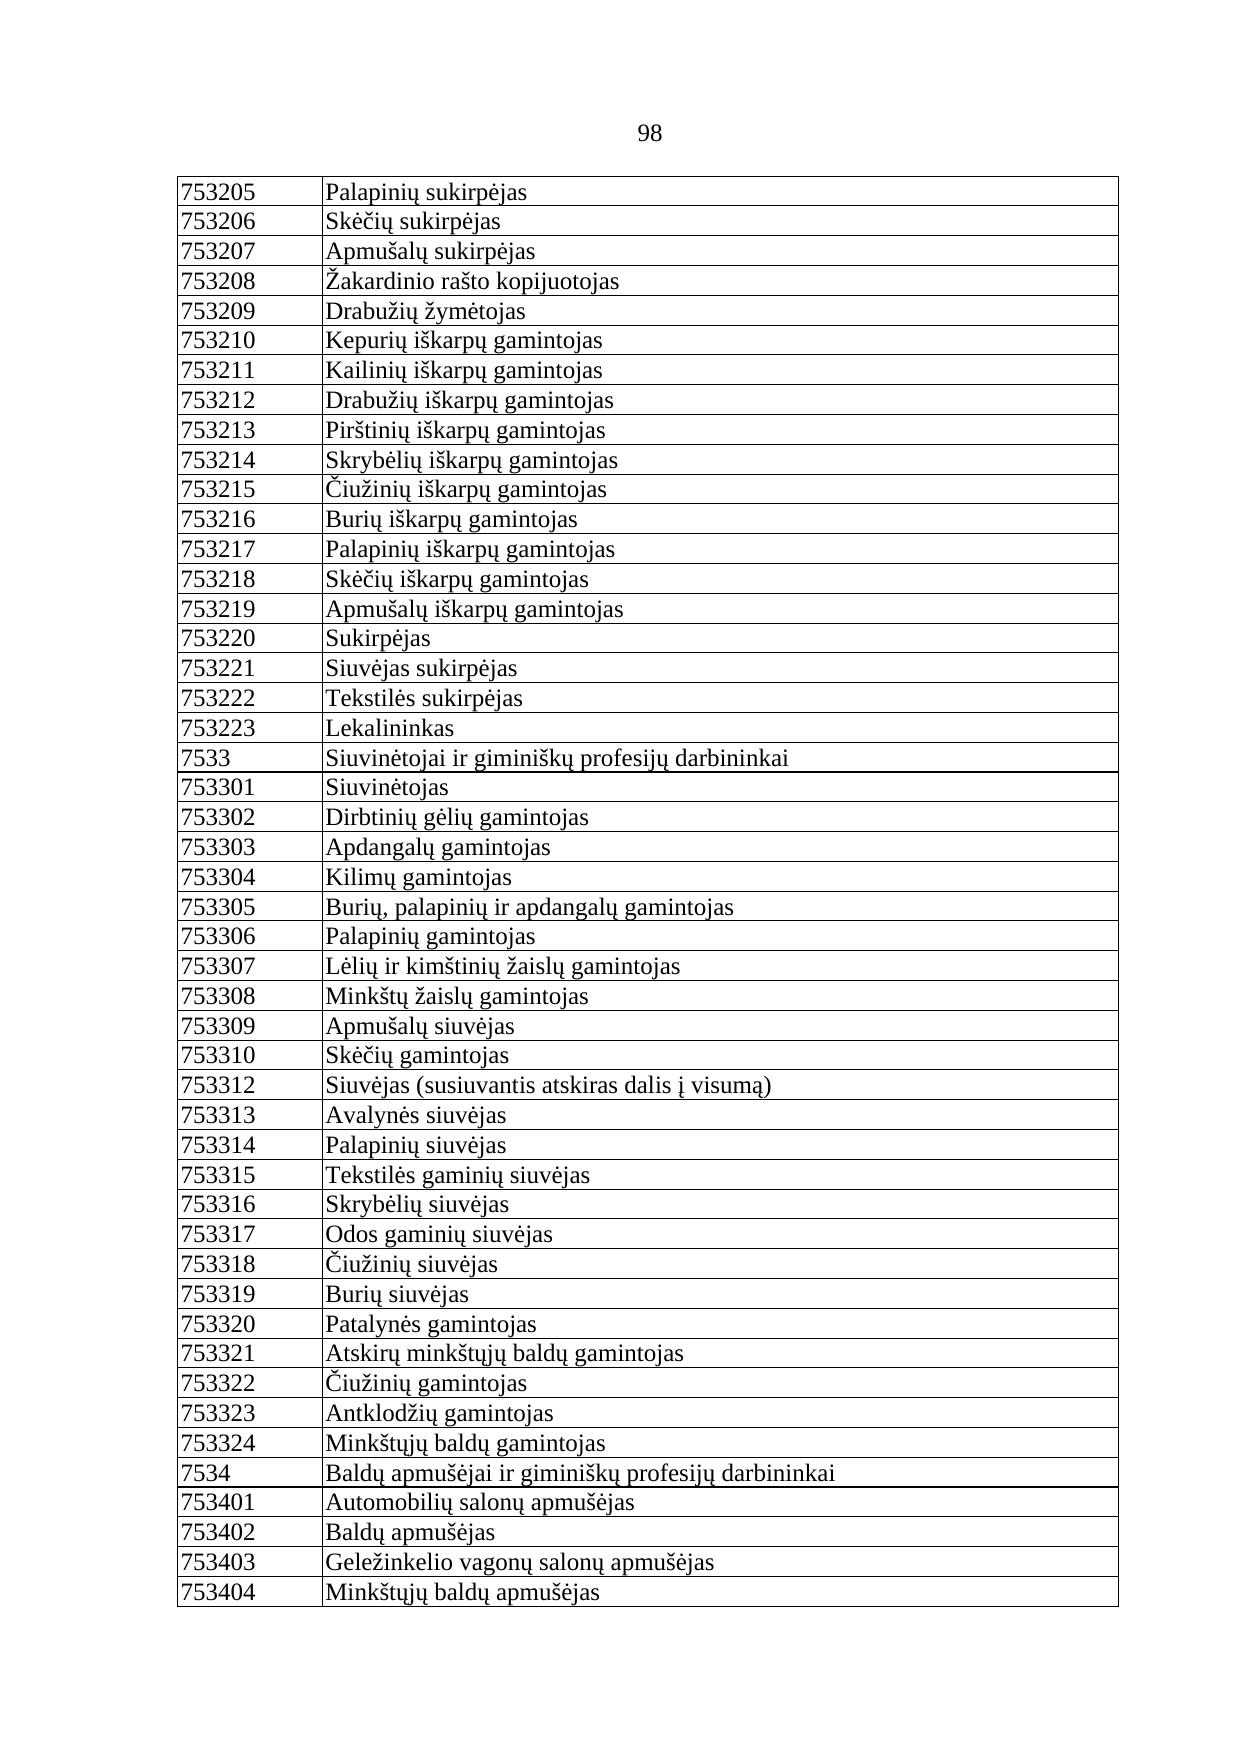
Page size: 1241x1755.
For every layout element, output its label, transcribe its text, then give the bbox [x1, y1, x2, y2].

table_cell 753323 [178, 1398, 322, 1427]
table_cell 753205 [178, 177, 322, 205]
table_cell 753218 [178, 564, 322, 593]
table_cell 7533 [178, 743, 322, 771]
table_cell Kailinių iškarpų gamintojas [323, 355, 1118, 384]
table_cell 753401 [178, 1488, 322, 1516]
table_cell 753220 [178, 624, 322, 652]
table_cell Dirbtinių gėlių gamintojas [323, 802, 1118, 831]
table_cell 753304 [178, 862, 322, 891]
table_cell 753315 [178, 1160, 322, 1188]
table_cell Burių iškarpų gamintojas [323, 504, 1118, 533]
table_cell Avalynės siuvėjas [323, 1100, 1118, 1129]
table_cell Skėčių iškarpų gamintojas [323, 564, 1118, 593]
table_cell Žakardinio rašto kopijuotojas [323, 266, 1118, 295]
table_cell Siuvėjas (susiuvantis atskiras dalis į visumą) [323, 1070, 1118, 1099]
table_cell 753320 [178, 1309, 322, 1337]
table_cell 753316 [178, 1190, 322, 1218]
table_cell 753319 [178, 1279, 322, 1308]
table_cell Tekstilės sukirpėjas [323, 683, 1118, 712]
table_cell Apmušalų iškarpų gamintojas [323, 594, 1118, 622]
table_cell 753404 [178, 1577, 322, 1606]
table_cell 753215 [178, 475, 322, 503]
table_cell Antklodžių gamintojas [323, 1398, 1118, 1427]
table_cell 753317 [178, 1219, 322, 1248]
table_cell 753310 [178, 1041, 322, 1069]
table_cell Kilimų gamintojas [323, 862, 1118, 891]
table_cell 753214 [178, 445, 322, 473]
table_cell Skrybėlių siuvėjas [323, 1190, 1118, 1218]
table_cell 753219 [178, 594, 322, 622]
table_cell Sukirpėjas [323, 624, 1118, 652]
table_cell 753208 [178, 266, 322, 295]
table_cell Siuvėjas sukirpėjas [323, 653, 1118, 682]
table_cell 753402 [178, 1517, 322, 1546]
table_cell 753312 [178, 1070, 322, 1099]
table_cell Atskirų minkštųjų baldų gamintojas [323, 1339, 1118, 1367]
table_cell Drabužių iškarpų gamintojas [323, 385, 1118, 414]
table_cell Apmušalų sukirpėjas [323, 236, 1118, 265]
table_cell Palapinių iškarpų gamintojas [323, 534, 1118, 563]
table_cell Pirštinių iškarpų gamintojas [323, 415, 1118, 444]
table_cell 753206 [178, 206, 322, 235]
table_cell 753302 [178, 802, 322, 831]
table_cell Minkštų žaislų gamintojas [323, 981, 1118, 1010]
table_cell 753305 [178, 892, 322, 920]
table_cell 753403 [178, 1547, 322, 1576]
table_cell 753213 [178, 415, 322, 444]
table_cell 753216 [178, 504, 322, 533]
table_cell Minkštųjų baldų gamintojas [323, 1428, 1118, 1457]
table_cell Palapinių sukirpėjas [323, 177, 1118, 205]
table_cell Palapinių gamintojas [323, 921, 1118, 950]
table_cell 753221 [178, 653, 322, 682]
table_cell 753207 [178, 236, 322, 265]
table_cell Skrybėlių iškarpų gamintojas [323, 445, 1118, 473]
table_cell Burių, palapinių ir apdangalų gamintojas [323, 892, 1118, 920]
table_cell Lėlių ir kimštinių žaislų gamintojas [323, 951, 1118, 980]
table_cell Kepurių iškarpų gamintojas [323, 326, 1118, 354]
table_cell Lekalininkas [323, 713, 1118, 742]
table_cell Čiužinių iškarpų gamintojas [323, 475, 1118, 503]
table_cell Palapinių siuvėjas [323, 1130, 1118, 1159]
table_cell Minkštųjų baldų apmušėjas [323, 1577, 1118, 1606]
table_cell 753321 [178, 1339, 322, 1367]
table_cell 753210 [178, 326, 322, 354]
table_cell Automobilių salonų apmušėjas [323, 1488, 1118, 1516]
table_cell 753223 [178, 713, 322, 742]
table_cell 753217 [178, 534, 322, 563]
table_cell 753303 [178, 832, 322, 861]
table_cell Baldų apmušėjas [323, 1517, 1118, 1546]
table_cell 753308 [178, 981, 322, 1010]
table_cell Apmušalų siuvėjas [323, 1011, 1118, 1039]
table_cell 753313 [178, 1100, 322, 1129]
table_cell Čiužinių gamintojas [323, 1368, 1118, 1397]
table_cell 753301 [178, 773, 322, 801]
table_cell 7534 [178, 1458, 322, 1486]
table_cell 753322 [178, 1368, 322, 1397]
table_cell 753318 [178, 1249, 322, 1278]
table_cell Siuvinėtojai ir giminiškų profesijų darbininkai [323, 743, 1118, 771]
table_cell Odos gaminių siuvėjas [323, 1219, 1118, 1248]
table_cell Apdangalų gamintojas [323, 832, 1118, 861]
table_cell Geležinkelio vagonų salonų apmušėjas [323, 1547, 1118, 1576]
table_cell Skėčių gamintojas [323, 1041, 1118, 1069]
table_cell 753211 [178, 355, 322, 384]
table_cell 753306 [178, 921, 322, 950]
table_cell 753314 [178, 1130, 322, 1159]
table_cell Baldų apmušėjai ir giminiškų profesijų darbininkai [323, 1458, 1118, 1486]
table_cell 753309 [178, 1011, 322, 1039]
table_cell Siuvinėtojas [323, 773, 1118, 801]
table_cell Čiužinių siuvėjas [323, 1249, 1118, 1278]
table_cell Burių siuvėjas [323, 1279, 1118, 1308]
table_cell Tekstilės gaminių siuvėjas [323, 1160, 1118, 1188]
table_cell 753307 [178, 951, 322, 980]
table_cell Patalynės gamintojas [323, 1309, 1118, 1337]
table_cell 753324 [178, 1428, 322, 1457]
table_cell 753212 [178, 385, 322, 414]
table_cell 753209 [178, 296, 322, 324]
table_cell Drabužių žymėtojas [323, 296, 1118, 324]
table_cell 753222 [178, 683, 322, 712]
table_cell Skėčių sukirpėjas [323, 206, 1118, 235]
